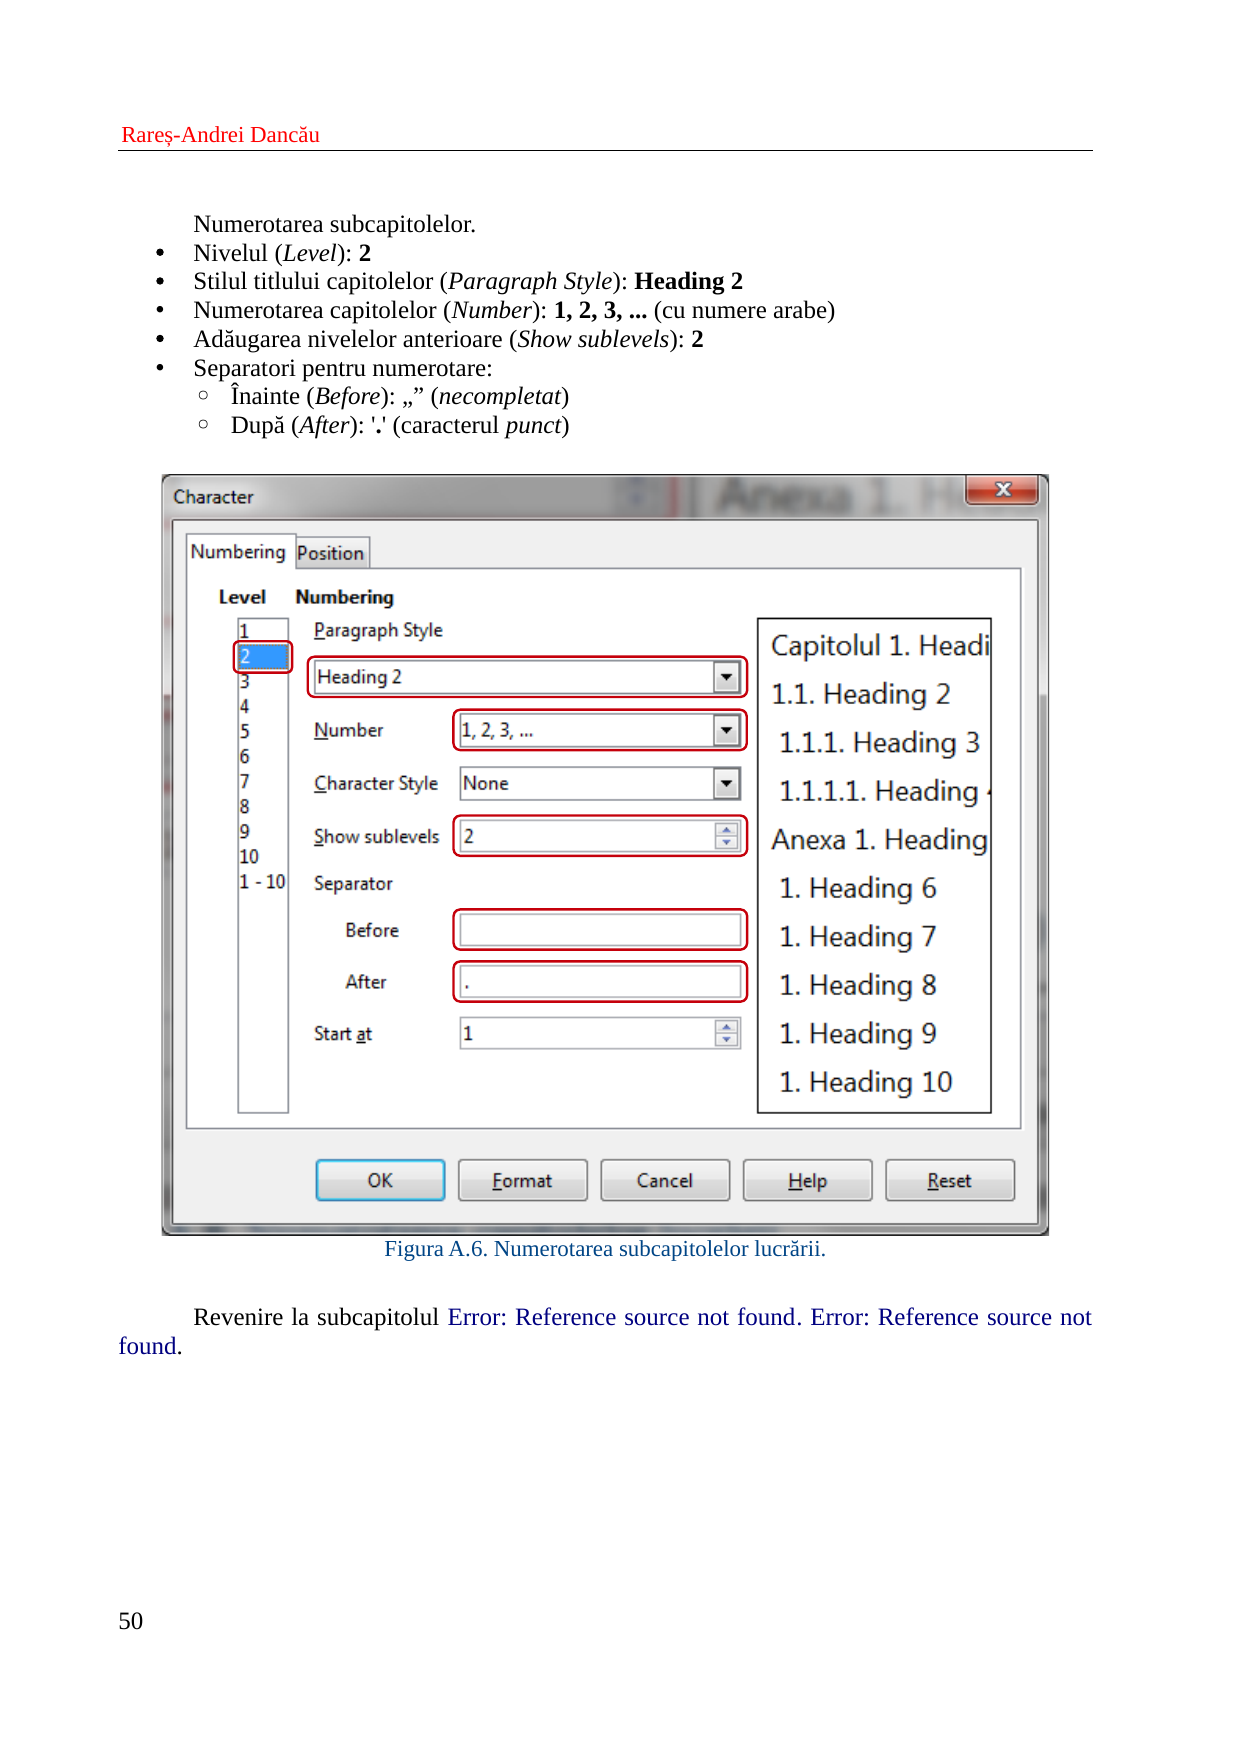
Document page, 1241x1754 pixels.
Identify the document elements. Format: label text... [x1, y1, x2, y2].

list Separatori pentru numerotare: [156, 353, 1093, 381]
list Înainte (Before): „” (necompletat) [193, 381, 1093, 410]
list Stilul titlului capitolelor (Paragraph Style): Heading 2 [156, 266, 1093, 295]
text Figura A.6. Numerotarea subcapitolelor lucrării. [118, 1236, 1092, 1261]
list Nivelul (Level): 2 [156, 238, 1093, 266]
list După (After): '.' (caracterul punct) [193, 410, 1093, 439]
text Numerotarea subcapitolelor. [118, 209, 1093, 238]
list Numerotarea capitolelor (Number): 1, 2, 3, ... (cu numere arabe) [156, 295, 1093, 324]
picture [161, 474, 1050, 1236]
list Adăugarea nivelelor anterioare (Show sublevels): 2 [156, 324, 1093, 353]
text Revenire la subcapitolul Error: Reference source not found. Error: Reference source not found. [118, 1302, 1093, 1359]
